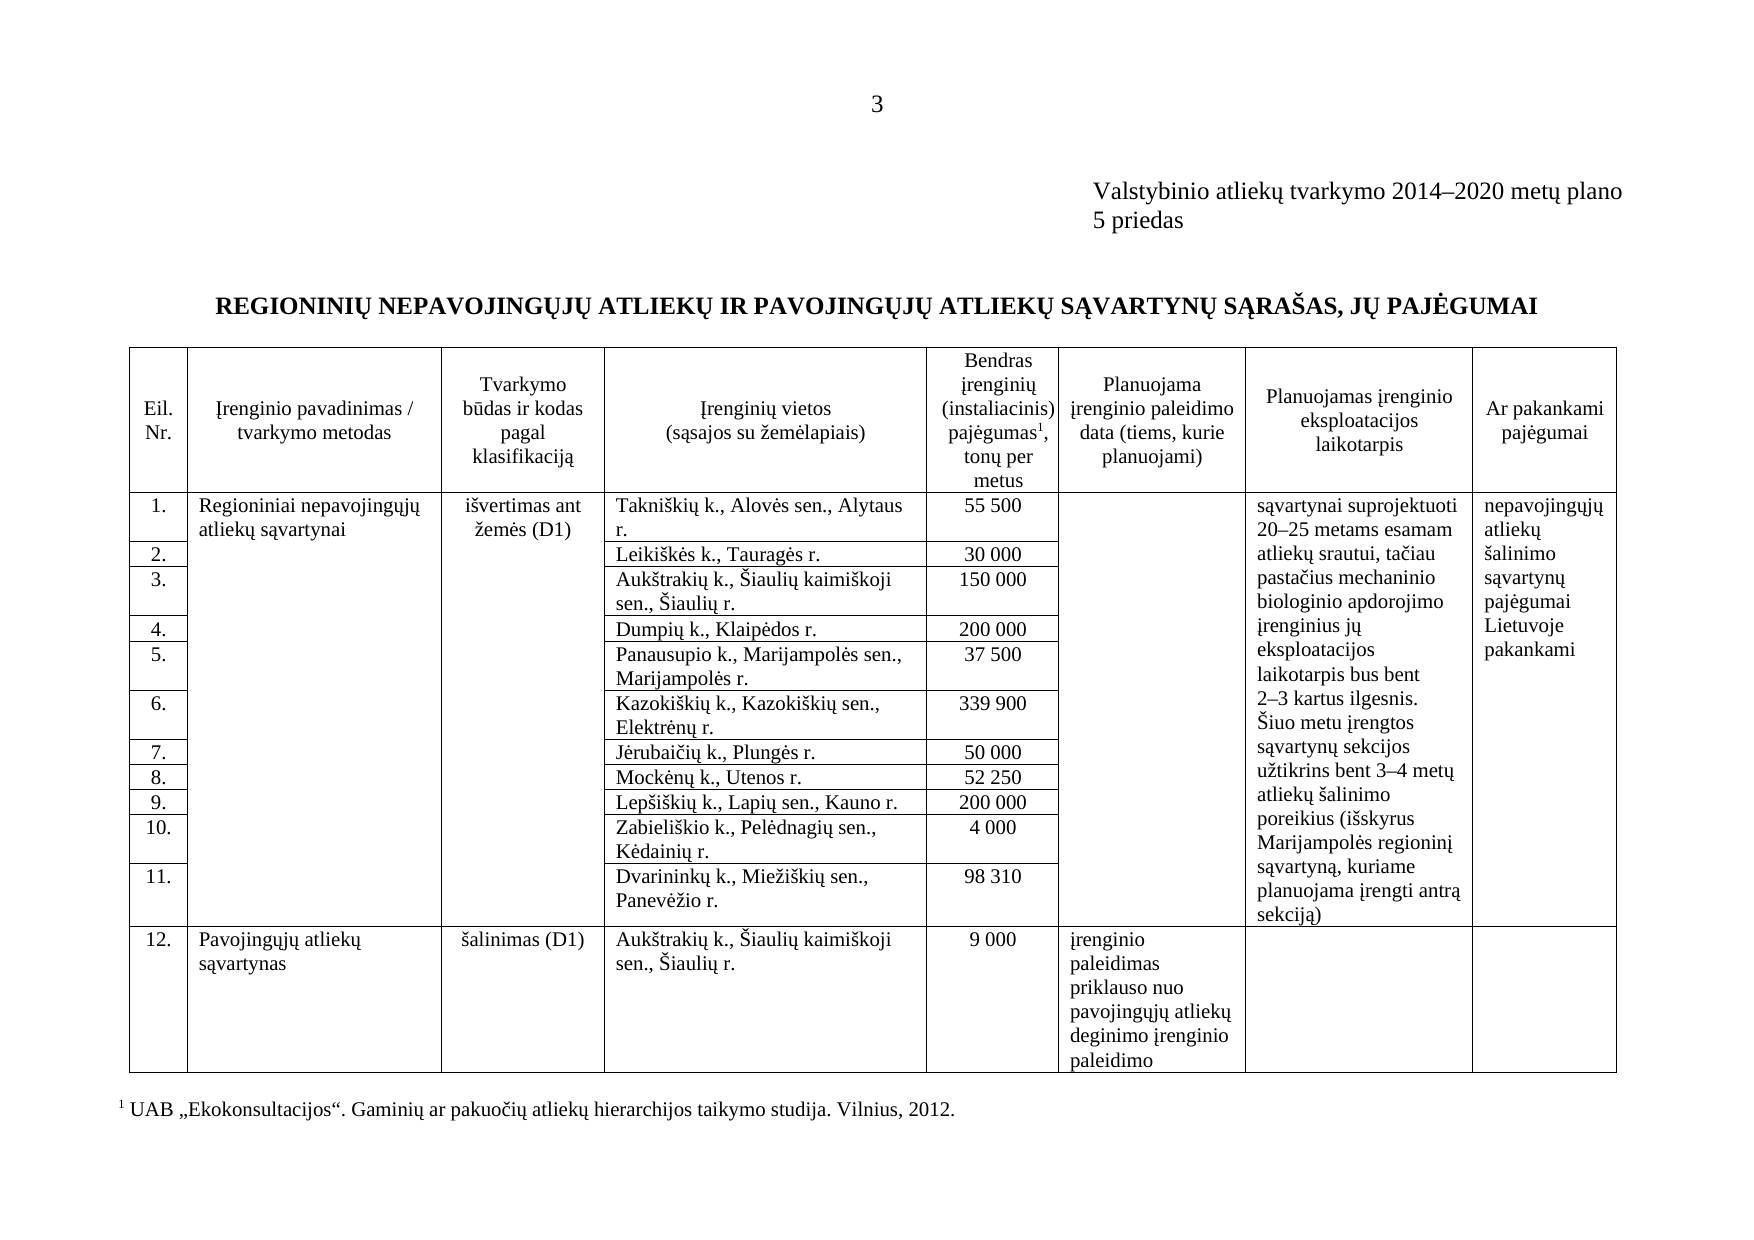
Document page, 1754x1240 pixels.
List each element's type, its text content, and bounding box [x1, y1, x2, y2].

table_cell 5. [130, 642, 187, 690]
table_cell 150 000 [927, 567, 1058, 615]
table_header Tvarkymo būdas ir kodas pagal klasifikaciją [442, 348, 604, 492]
table_cell Jėrubaičių k., Plungės r. [605, 740, 926, 764]
table_cell 6. [130, 691, 187, 739]
table_cell Dumpių k., Klaipėdos r. [605, 616, 926, 641]
table_cell 9 000 [927, 927, 1058, 1072]
table_cell įrenginio paleidimas priklauso nuo pavojingųjų atliekų deginimo įrenginio paleidimo [1059, 927, 1245, 1072]
table_header Įrenginio pavadinimas / tvarkymo metodas [188, 348, 441, 492]
table_cell nepavojingųjų atliekų šalinimo sąvartynų pajėgumai Lietuvoje pakankami [1473, 493, 1616, 926]
table_cell Aukštrakių k., Šiaulių kaimiškoji sen., Šiaulių r. [605, 927, 926, 1072]
table_cell [1246, 927, 1472, 1072]
table_cell 11. [130, 864, 187, 926]
table_cell 50 000 [927, 740, 1058, 764]
table_cell 8. [130, 765, 187, 789]
table_cell 3. [130, 567, 187, 615]
table_cell 4 000 [927, 815, 1058, 863]
table_cell [1059, 493, 1245, 926]
table_cell 2. [130, 542, 187, 566]
table_header Bendras įrenginių (instaliacinis) pajėgumas1, tonų per metus [927, 348, 1058, 492]
table_cell Lepšiškių k., Lapių sen., Kauno r. [605, 790, 926, 814]
table_header Eil. Nr. [130, 348, 187, 492]
table_cell išvertimas ant žemės (D1) [442, 493, 604, 926]
table_cell Leikiškės k., Tauragės r. [605, 542, 926, 566]
table_cell Dvarininkų k., Miežiškių sen., Panevėžio r. [605, 864, 926, 926]
table_header Planuojama įrenginio paleidimo data (tiems, kurie planuojami) [1059, 348, 1245, 492]
table_cell [1473, 927, 1616, 1072]
text 1 UAB „Ekokonsultacijos“. Gaminių ar pakuočių atliekų hierarchijos taikymo studija. Vilnius, 2012. [118, 1097, 1636, 1121]
table_cell 7. [130, 740, 187, 764]
table_cell 30 000 [927, 542, 1058, 566]
table_cell Pavojingųjų atliekų sąvartynas [188, 927, 441, 1072]
table_cell Zabieliškio k., Pelėdnagių sen., Kėdainių r. [605, 815, 926, 863]
table_cell Panausupio k., Marijampolės sen., Marijampolės r. [605, 642, 926, 690]
table_cell 98 310 [927, 864, 1058, 926]
table_header Įrenginių vietos (sąsajos su žemėlapiais) [605, 348, 926, 492]
text Valstybinio atliekų tvarkymo 2014–2020 metų plano 5 priedas [1093, 176, 1636, 234]
table_cell 52 250 [927, 765, 1058, 789]
table_cell 1. [130, 493, 187, 541]
text Regioninių nepavojingųjų atliekų ir pavojingųjų atliekų sąvartynų sąrašas, jų pajėgumai [118, 291, 1636, 320]
table_cell 200 000 [927, 616, 1058, 641]
table_cell sąvartynai suprojektuoti 20–25 metams esamam atliekų srautui, tačiau pastačius mechaninio biologinio apdorojimo įrenginius jų eksploatacijos laikotarpis bus bent 2–3 kartus ilgesnis. Šiuo metu įrengtos sąvartynų sekcijos užtikrins bent 3–4 metų atliekų šalinimo poreikius (išskyrus Marijampolės regioninį sąvartyną, kuriame planuojama įrengti antrą sekciją) [1246, 493, 1472, 926]
table_cell 55 500 [927, 493, 1058, 541]
table_cell Mockėnų k., Utenos r. [605, 765, 926, 789]
table_cell Kazokiškių k., Kazokiškių sen., Elektrėnų r. [605, 691, 926, 739]
table_cell 4. [130, 616, 187, 641]
table_cell 12. [130, 927, 187, 1072]
table_cell 37 500 [927, 642, 1058, 690]
table_cell 10. [130, 815, 187, 863]
table_cell šalinimas (D1) [442, 927, 604, 1072]
table_cell 200 000 [927, 790, 1058, 814]
table_cell 339 900 [927, 691, 1058, 739]
table_cell 9. [130, 790, 187, 814]
table_header Ar pakankami pajėgumai [1473, 348, 1616, 492]
table_cell Aukštrakių k., Šiaulių kaimiškoji sen., Šiaulių r. [605, 567, 926, 615]
table_cell Takniškių k., Alovės sen., Alytaus r. [605, 493, 926, 541]
table_header Planuojamas įrenginio eksploatacijos laikotarpis [1246, 348, 1472, 492]
table_cell Regioniniai nepavojingųjų atliekų sąvartynai [188, 493, 441, 926]
